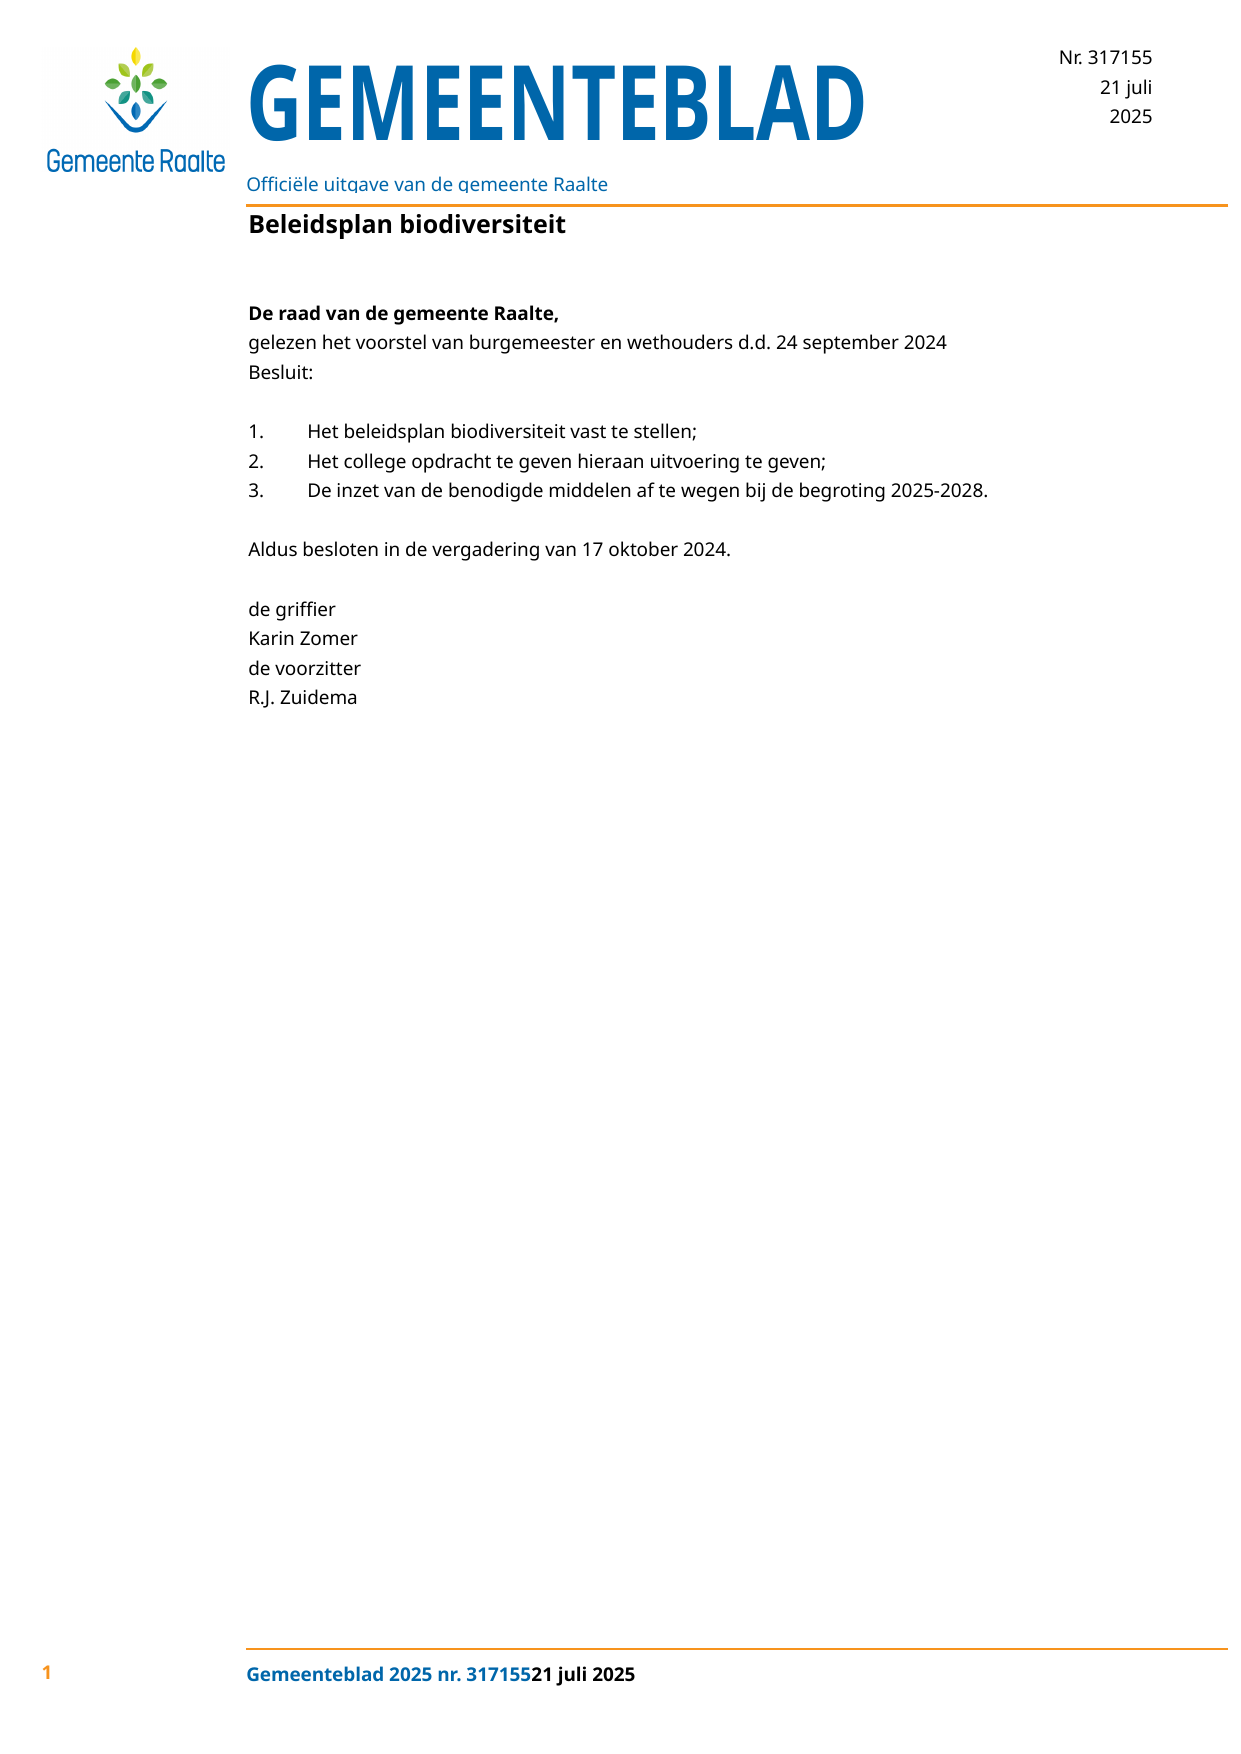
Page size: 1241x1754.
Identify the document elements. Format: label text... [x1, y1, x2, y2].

text De raad van de gemeente Raalte, [248, 300, 1152, 326]
text Karin Zomer [248, 625, 1152, 651]
list De inzet van de benodigde middelen af te wegen bij de begroting 2025-2028. [248, 477, 1152, 503]
list Het college opdracht te geven hieraan uitvoering te geven; [248, 448, 1152, 473]
list Het beleidsplan biodiversiteit vast te stellen; [248, 418, 1152, 444]
text Beleidsplan biodiversiteit [248, 207, 1152, 241]
picture [41, 47, 231, 172]
text de voorzitter [248, 655, 1152, 681]
text Aldus besloten in de vergadering van 17 oktober 2024. [248, 537, 1152, 562]
text gelezen het voorstel van burgemeester en wethouders d.d. 24 september 2024 [248, 329, 1152, 355]
text de griffier [248, 596, 1152, 621]
text R.J. Zuidema [248, 684, 1152, 710]
text Besluit: [248, 359, 1152, 385]
